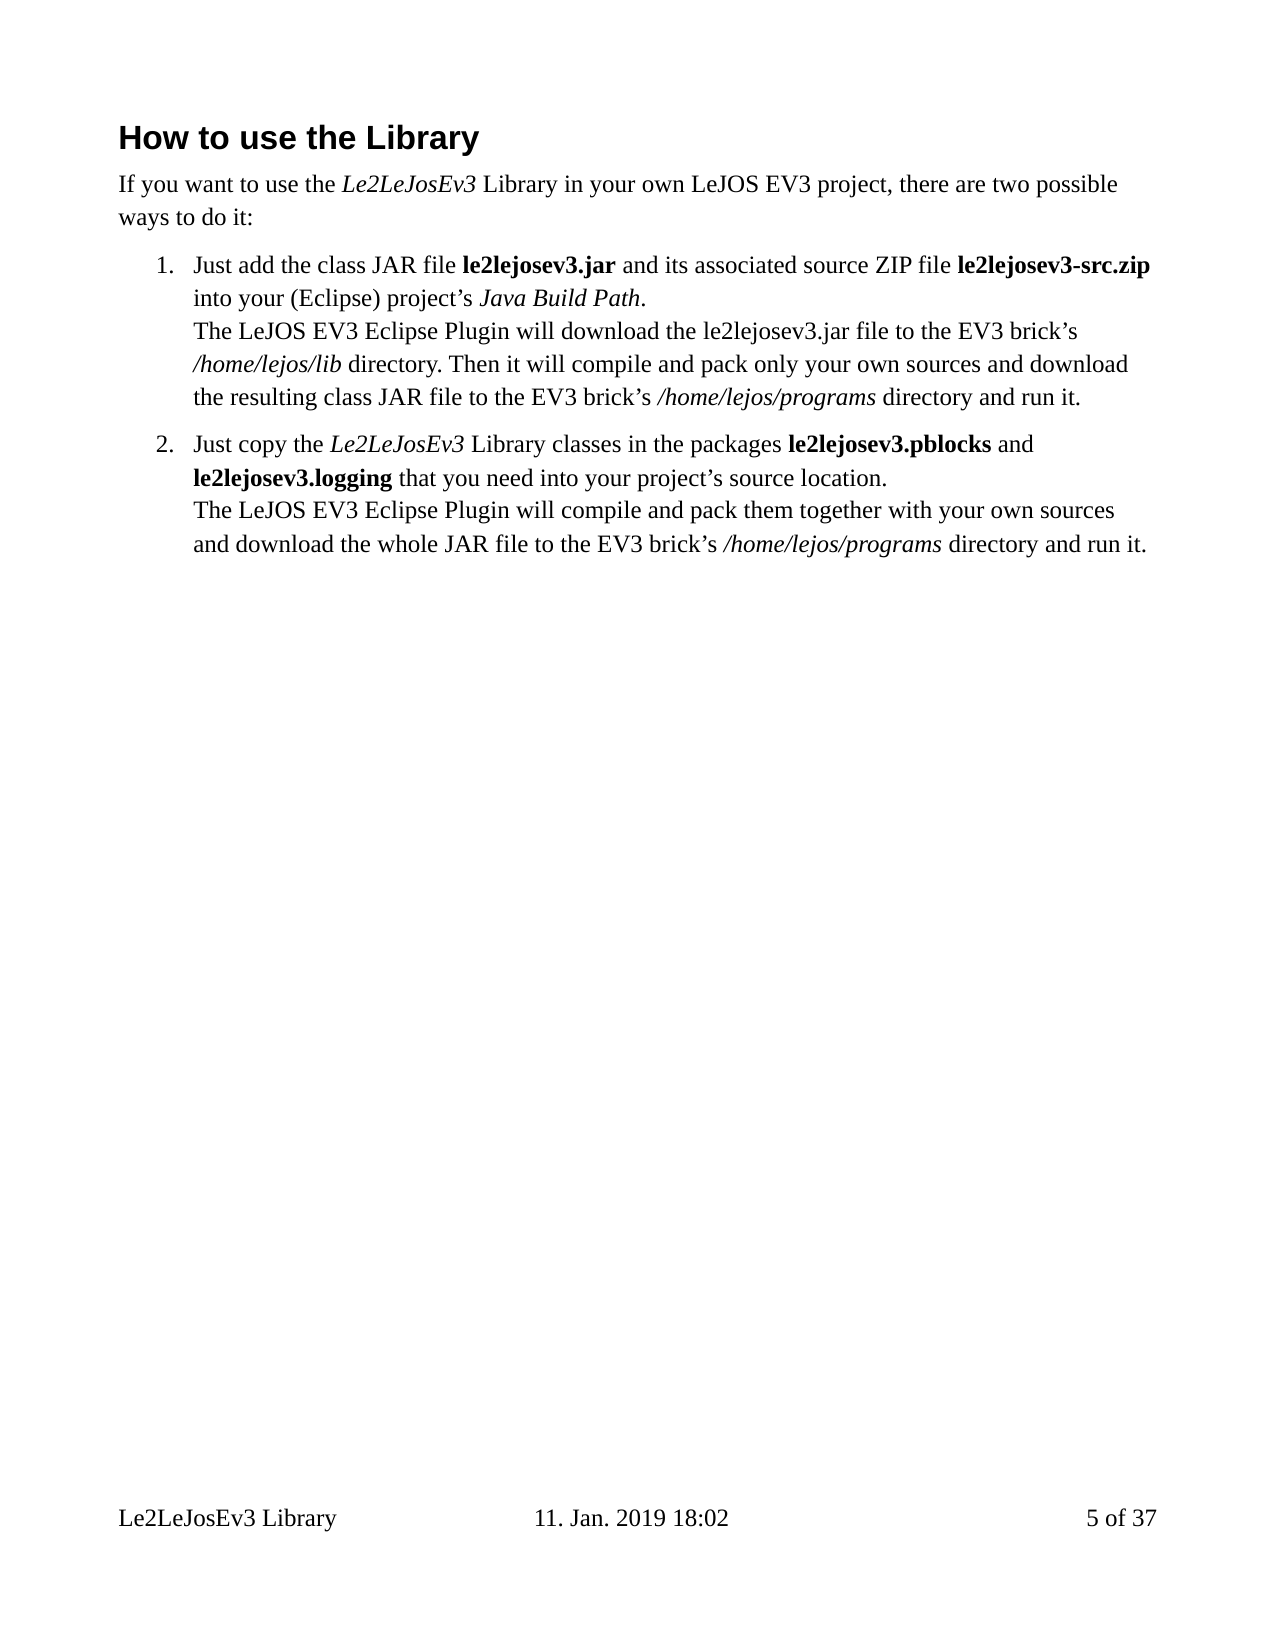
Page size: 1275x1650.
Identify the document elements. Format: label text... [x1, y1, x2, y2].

text If you want to use the Le2LeJosEv3 Library in your own LeJOS EV3 project, there are two possible ways to do it: [118, 169, 1157, 231]
list Just add the class JAR file le2lejosev3.jar and its associated source ZIP file le2lejosev3-src.zip into your (Eclipse) project’s Java Build Path. The LeJOS EV3 Eclipse Plugin will download the le2lejosev3.jar file to the EV3 brick’s /home/lejos/lib directory. Then it will compile and pack only your own sources and download the resulting class JAR file to the EV3 brick’s /home/lejos/programs directory and run it. [156, 250, 1157, 411]
list Just copy the Le2LeJosEv3 Library classes in the packages le2lejosev3.pblocks and le2lejosev3.logging that you need into your project’s source location. The LeJOS EV3 Eclipse Plugin will compile and pack them together with your own sources and download the whole JAR file to the EV3 brick’s /home/lejos/programs directory and run it. [156, 429, 1157, 557]
subtitle How to use the Library [118, 118, 1157, 157]
